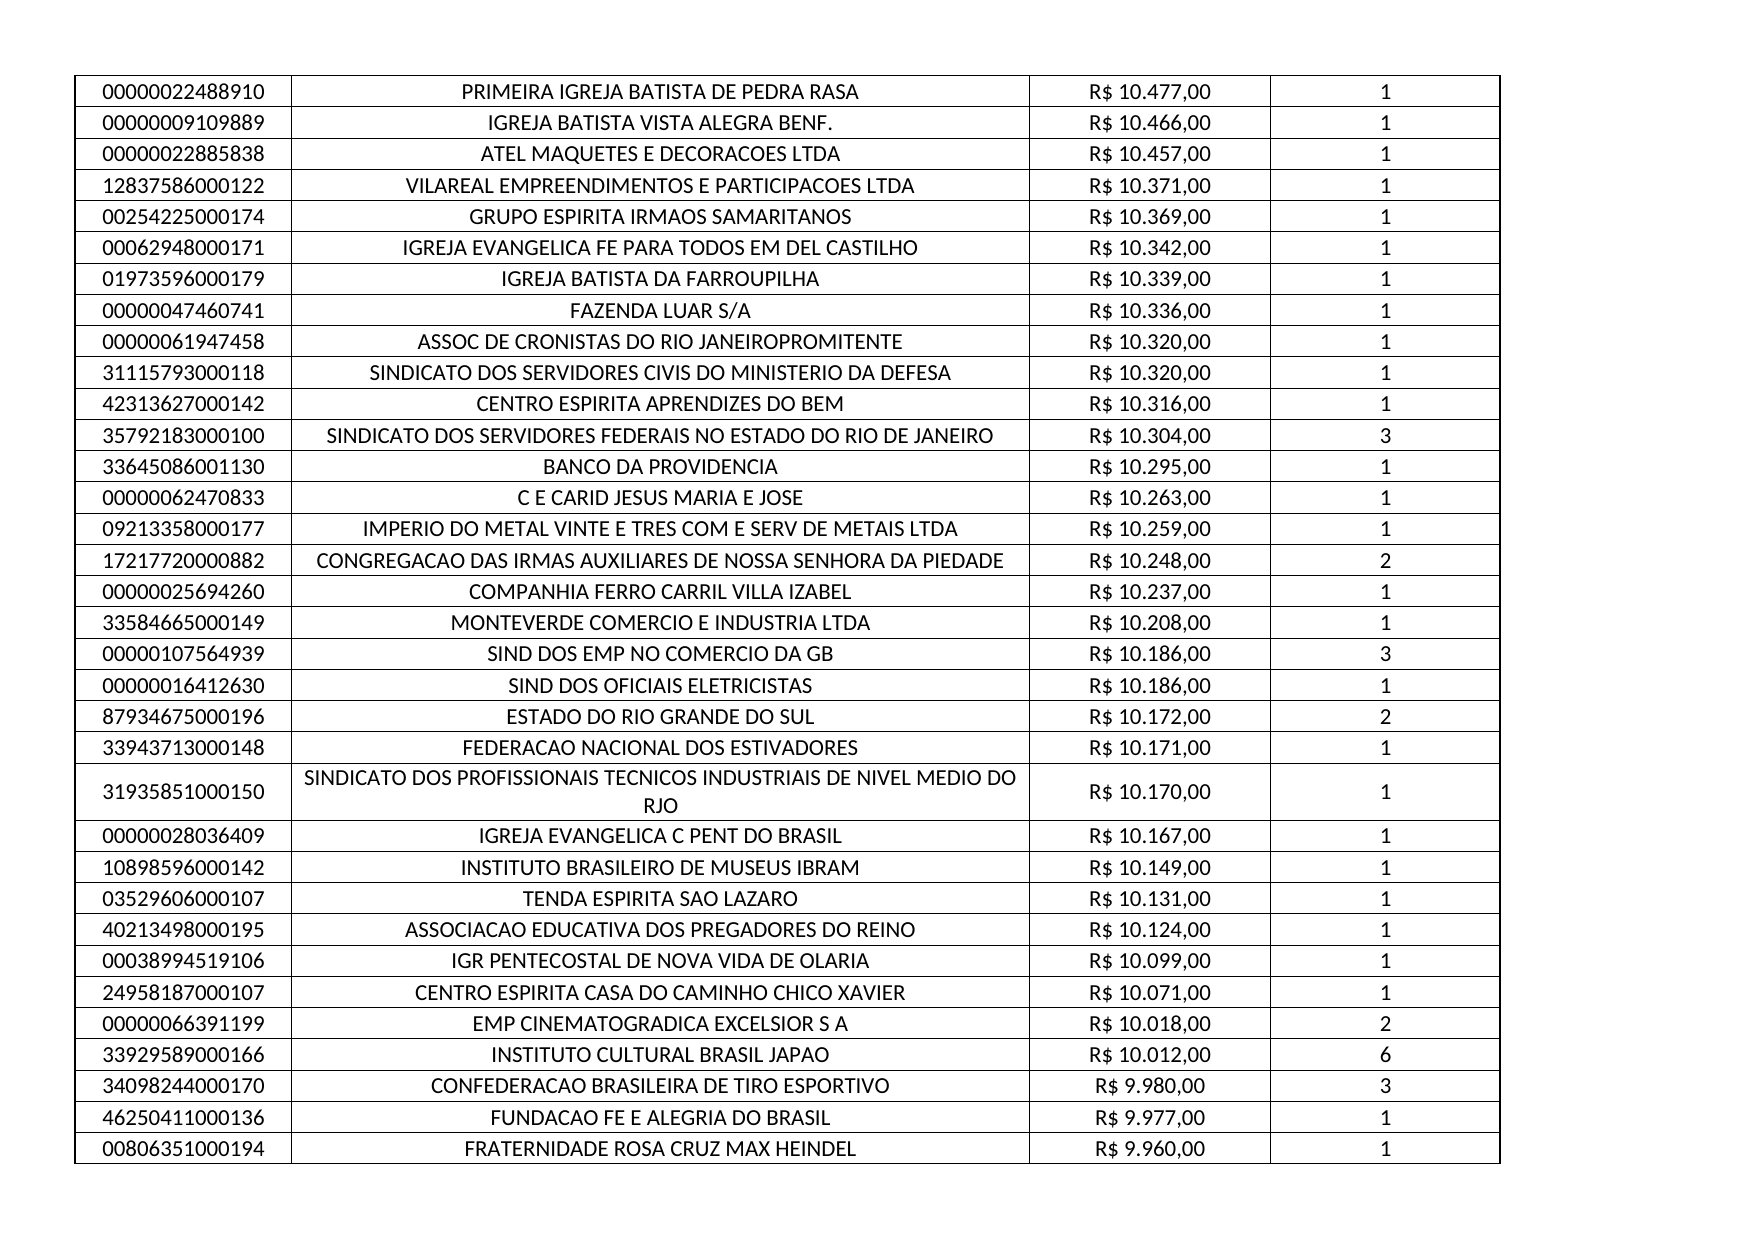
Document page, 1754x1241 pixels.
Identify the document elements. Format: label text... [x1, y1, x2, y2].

table_cell 1 [1271, 76, 1499, 106]
table_cell 1 [1271, 357, 1499, 387]
table_cell 00000016412630 [76, 670, 291, 700]
table_cell 1 [1271, 883, 1499, 913]
table_cell 1 [1271, 201, 1499, 231]
table_cell 46250411000136 [76, 1102, 291, 1132]
table_cell SIND DOS EMP NO COMERCIO DA GB [292, 639, 1029, 669]
table_cell 1 [1271, 107, 1499, 137]
table_cell 1 [1271, 607, 1499, 637]
table_cell SINDICATO DOS PROFISSIONAIS TECNICOS INDUSTRIAIS DE NIVEL MEDIO DO RJO [292, 764, 1029, 819]
table_cell 1 [1271, 232, 1499, 262]
table_cell COMPANHIA FERRO CARRIL VILLA IZABEL [292, 576, 1029, 606]
table_cell 33584665000149 [76, 607, 291, 637]
table_cell C E CARID JESUS MARIA E JOSE [292, 482, 1029, 512]
table_cell ATEL MAQUETES E DECORACOES LTDA [292, 139, 1029, 169]
table_cell R$ 10.131,00 [1030, 883, 1270, 913]
table_cell R$ 10.149,00 [1030, 852, 1270, 882]
table_cell 1 [1271, 326, 1499, 356]
table_cell 00000022488910 [76, 76, 291, 106]
table_cell FAZENDA LUAR S/A [292, 295, 1029, 325]
table_cell R$ 10.304,00 [1030, 420, 1270, 450]
table_cell 1 [1271, 670, 1499, 700]
table_cell CENTRO ESPIRITA CASA DO CAMINHO CHICO XAVIER [292, 977, 1029, 1007]
table_cell 00000107564939 [76, 639, 291, 669]
table_cell R$ 10.171,00 [1030, 732, 1270, 762]
table_cell R$ 10.263,00 [1030, 482, 1270, 512]
table_cell 1 [1271, 295, 1499, 325]
table_cell 01973596000179 [76, 264, 291, 294]
table_cell IGREJA BATISTA DA FARROUPILHA [292, 264, 1029, 294]
table_cell PRIMEIRA IGREJA BATISTA DE PEDRA RASA [292, 76, 1029, 106]
table_cell R$ 10.172,00 [1030, 701, 1270, 731]
table_cell 00000025694260 [76, 576, 291, 606]
table_cell R$ 10.477,00 [1030, 76, 1270, 106]
table_cell R$ 10.186,00 [1030, 639, 1270, 669]
table_cell 33929589000166 [76, 1039, 291, 1069]
table_cell 42313627000142 [76, 389, 291, 419]
table_cell R$ 10.295,00 [1030, 451, 1270, 481]
table_cell 3 [1271, 1071, 1499, 1101]
table_cell R$ 10.466,00 [1030, 107, 1270, 137]
table_cell CONFEDERACAO BRASILEIRA DE TIRO ESPORTIVO [292, 1071, 1029, 1101]
table_cell FUNDACAO FE E ALEGRIA DO BRASIL [292, 1102, 1029, 1132]
table_cell ESTADO DO RIO GRANDE DO SUL [292, 701, 1029, 731]
table_cell 1 [1271, 139, 1499, 169]
table_cell CENTRO ESPIRITA APRENDIZES DO BEM [292, 389, 1029, 419]
table_cell 1 [1271, 576, 1499, 606]
table_cell ASSOC DE CRONISTAS DO RIO JANEIROPROMITENTE [292, 326, 1029, 356]
table_cell R$ 10.457,00 [1030, 139, 1270, 169]
table_cell 1 [1271, 482, 1499, 512]
table_cell 00000062470833 [76, 482, 291, 512]
table_cell R$ 10.316,00 [1030, 389, 1270, 419]
table_cell R$ 10.186,00 [1030, 670, 1270, 700]
table_cell R$ 10.170,00 [1030, 764, 1270, 819]
table_cell BANCO DA PROVIDENCIA [292, 451, 1029, 481]
table_cell 34098244000170 [76, 1071, 291, 1101]
table_cell 00806351000194 [76, 1133, 291, 1163]
table_cell 31935851000150 [76, 764, 291, 819]
table_cell R$ 10.371,00 [1030, 170, 1270, 200]
table_cell R$ 10.339,00 [1030, 264, 1270, 294]
table_cell R$ 9.980,00 [1030, 1071, 1270, 1101]
table_cell R$ 10.018,00 [1030, 1008, 1270, 1038]
table_cell 87934675000196 [76, 701, 291, 731]
table_cell R$ 9.977,00 [1030, 1102, 1270, 1132]
table_cell 1 [1271, 170, 1499, 200]
table_cell 00062948000171 [76, 232, 291, 262]
table_cell 1 [1271, 764, 1499, 819]
table_cell 00000022885838 [76, 139, 291, 169]
table_cell 03529606000107 [76, 883, 291, 913]
table_cell R$ 10.167,00 [1030, 821, 1270, 851]
table_cell R$ 10.099,00 [1030, 946, 1270, 976]
table_cell R$ 10.342,00 [1030, 232, 1270, 262]
table_cell TENDA ESPIRITA SAO LAZARO [292, 883, 1029, 913]
table_cell 1 [1271, 821, 1499, 851]
table_cell R$ 10.237,00 [1030, 576, 1270, 606]
table_cell R$ 10.369,00 [1030, 201, 1270, 231]
table_cell 6 [1271, 1039, 1499, 1069]
table_cell IGREJA EVANGELICA FE PARA TODOS EM DEL CASTILHO [292, 232, 1029, 262]
table_cell 09213358000177 [76, 514, 291, 544]
table_cell R$ 10.071,00 [1030, 977, 1270, 1007]
table_cell FRATERNIDADE ROSA CRUZ MAX HEINDEL [292, 1133, 1029, 1163]
table_cell 17217720000882 [76, 545, 291, 575]
table_cell 1 [1271, 914, 1499, 944]
table_cell SINDICATO DOS SERVIDORES FEDERAIS NO ESTADO DO RIO DE JANEIRO [292, 420, 1029, 450]
table_cell 24958187000107 [76, 977, 291, 1007]
table_cell R$ 10.320,00 [1030, 357, 1270, 387]
table_cell EMP CINEMATOGRADICA EXCELSIOR S A [292, 1008, 1029, 1038]
table_cell 33645086001130 [76, 451, 291, 481]
table_cell R$ 10.248,00 [1030, 545, 1270, 575]
table_cell 12837586000122 [76, 170, 291, 200]
table_cell R$ 10.012,00 [1030, 1039, 1270, 1069]
table_cell FEDERACAO NACIONAL DOS ESTIVADORES [292, 732, 1029, 762]
table_cell 1 [1271, 732, 1499, 762]
table_cell 00000061947458 [76, 326, 291, 356]
table_cell ASSOCIACAO EDUCATIVA DOS PREGADORES DO REINO [292, 914, 1029, 944]
table_cell 1 [1271, 1133, 1499, 1163]
table_cell 1 [1271, 977, 1499, 1007]
table_cell GRUPO ESPIRITA IRMAOS SAMARITANOS [292, 201, 1029, 231]
table_cell R$ 10.259,00 [1030, 514, 1270, 544]
table_cell 1 [1271, 946, 1499, 976]
table_cell 3 [1271, 639, 1499, 669]
table_cell 1 [1271, 264, 1499, 294]
table_cell 1 [1271, 1102, 1499, 1132]
table_cell SIND DOS OFICIAIS ELETRICISTAS [292, 670, 1029, 700]
table_cell 3 [1271, 420, 1499, 450]
table_cell MONTEVERDE COMERCIO E INDUSTRIA LTDA [292, 607, 1029, 637]
table_cell R$ 10.336,00 [1030, 295, 1270, 325]
table_cell 00254225000174 [76, 201, 291, 231]
table_cell IGR PENTECOSTAL DE NOVA VIDA DE OLARIA [292, 946, 1029, 976]
table_cell INSTITUTO BRASILEIRO DE MUSEUS IBRAM [292, 852, 1029, 882]
table_cell 00000009109889 [76, 107, 291, 137]
table_cell 00000028036409 [76, 821, 291, 851]
table_cell 33943713000148 [76, 732, 291, 762]
table_cell 00038994519106 [76, 946, 291, 976]
table_cell 2 [1271, 1008, 1499, 1038]
table_cell IGREJA EVANGELICA C PENT DO BRASIL [292, 821, 1029, 851]
table_cell CONGREGACAO DAS IRMAS AUXILIARES DE NOSSA SENHORA DA PIEDADE [292, 545, 1029, 575]
table_cell 00000066391199 [76, 1008, 291, 1038]
table_cell 10898596000142 [76, 852, 291, 882]
table_cell 35792183000100 [76, 420, 291, 450]
table_cell IGREJA BATISTA VISTA ALEGRA BENF. [292, 107, 1029, 137]
table_cell SINDICATO DOS SERVIDORES CIVIS DO MINISTERIO DA DEFESA [292, 357, 1029, 387]
table_cell R$ 10.208,00 [1030, 607, 1270, 637]
table_cell 00000047460741 [76, 295, 291, 325]
table_cell 1 [1271, 451, 1499, 481]
table_cell R$ 9.960,00 [1030, 1133, 1270, 1163]
table_cell 1 [1271, 852, 1499, 882]
table_cell IMPERIO DO METAL VINTE E TRES COM E SERV DE METAIS LTDA [292, 514, 1029, 544]
table_cell R$ 10.320,00 [1030, 326, 1270, 356]
table_cell VILAREAL EMPREENDIMENTOS E PARTICIPACOES LTDA [292, 170, 1029, 200]
table_cell 2 [1271, 545, 1499, 575]
table_cell 1 [1271, 389, 1499, 419]
table_cell 1 [1271, 514, 1499, 544]
table_cell 40213498000195 [76, 914, 291, 944]
table_cell R$ 10.124,00 [1030, 914, 1270, 944]
table_cell 2 [1271, 701, 1499, 731]
table_cell INSTITUTO CULTURAL BRASIL JAPAO [292, 1039, 1029, 1069]
table_cell 31115793000118 [76, 357, 291, 387]
